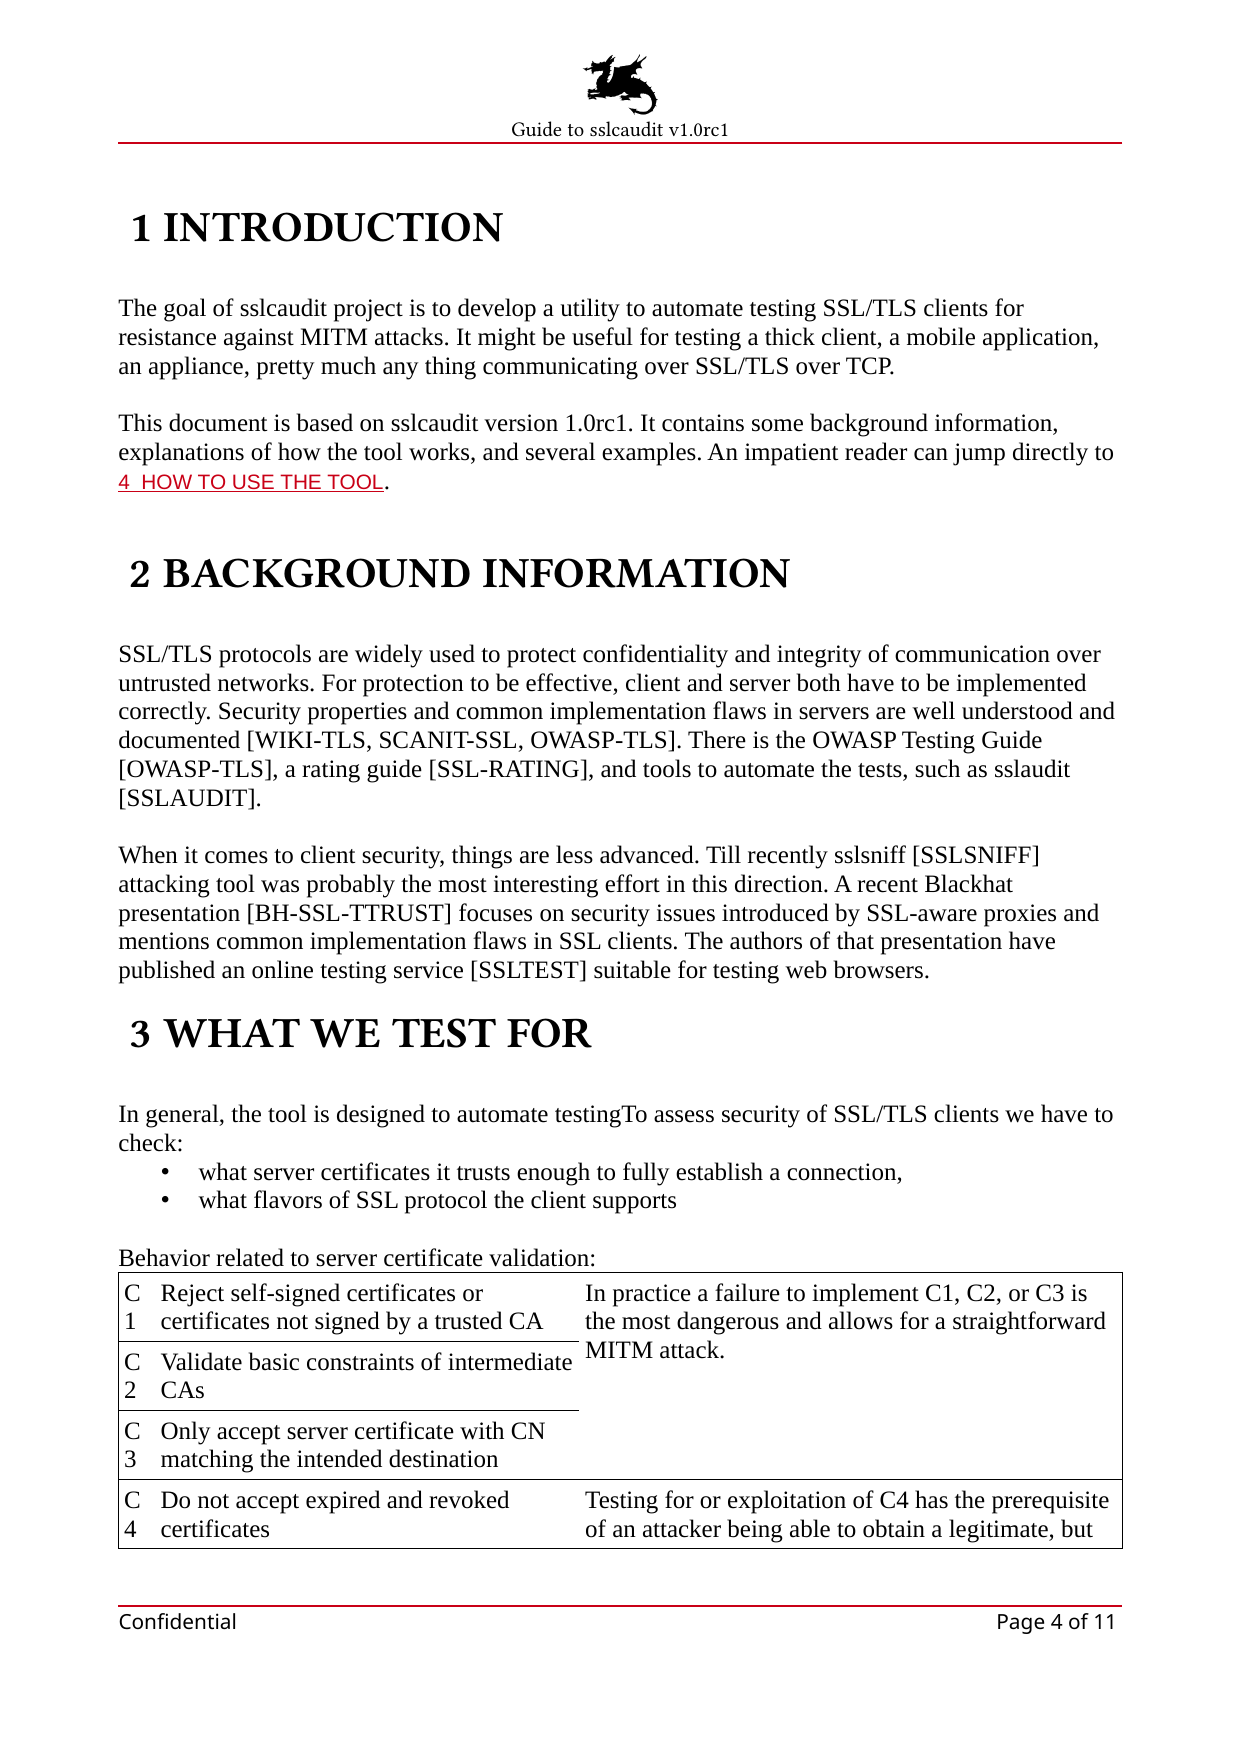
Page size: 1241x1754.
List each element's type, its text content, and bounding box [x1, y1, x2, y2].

text Behavior related to server certificate validation: [118, 1243, 1122, 1272]
text This document is based on sslcaudit version 1.0rc1. It contains some background information, explanations of how the tool works, and several examples. An impatient reader can jump directly to 4 HOW TO USE THE TOOL. [118, 408, 1122, 495]
table_header Reject self-signed certificates or certificates not signed by a trusted CA [155, 1273, 579, 1341]
subtitle INTRODUCTION [118, 203, 1122, 252]
table_cell Only accept server certificate with CN matching the intended destination [155, 1411, 579, 1479]
table_cell C2 [119, 1342, 155, 1410]
picture [582, 54, 658, 115]
table_cell Validate basic constraints of intermediate CAs [155, 1342, 579, 1410]
table_cell C4 [119, 1480, 155, 1548]
table_cell C3 [119, 1411, 155, 1479]
text When it comes to client security, things are less advanced. Till recently sslsniff [SSLSNIFF] attacking tool was probably the most interesting effort in this direction. A recent Blackhat presentation [BH-SSL-TTRUST] focuses on security issues introduced by SSL-aware proxies and mentions common implementation flaws in SSL clients. The authors of that presentation have published an online testing service [SSLTEST] suitable for testing web browsers. [118, 840, 1122, 984]
list what server certificates it trusts enough to fully establish a connection, [161, 1157, 1122, 1186]
text The goal of sslcaudit project is to develop a utility to automate testing SSL/TLS clients for resistance against MITM attacks. It might be useful for testing a thick client, a mobile application, an appliance, pretty much any thing communicating over SSL/TLS over TCP. [118, 293, 1122, 380]
table_cell Testing for or exploitation of C4 has the prerequisite of an attacker being able to obtain a legitimate, but [579, 1480, 1122, 1548]
table_header C1 [119, 1273, 155, 1341]
list what flavors of SSL protocol the client supports [161, 1186, 1122, 1214]
table_header In practice a failure to implement C1, C2, or C3 is the most dangerous and allows for a straightforward MITM attack. [579, 1273, 1122, 1479]
text In general, the tool is designed to automate testingTo assess security of SSL/TLS clients we have to check: [118, 1099, 1122, 1157]
subtitle BACKGROUND INFORMATION [118, 548, 1122, 598]
table_cell Do not accept expired and revoked certificates [155, 1480, 579, 1548]
subtitle WHAT WE TEST FOR [118, 1009, 1122, 1058]
text SSL/TLS protocols are widely used to protect confidentiality and integrity of communication over untrusted networks. For protection to be effective, client and server both have to be implemented correctly. Security properties and common implementation flaws in servers are well understood and documented [WIKI-TLS, SCANIT-SSL, OWASP-TLS]. There is the OWASP Testing Guide [OWASP-TLS], a rating guide [SSL-RATING], and tools to automate the tests, such as sslaudit [SSLAUDIT]. [118, 639, 1122, 811]
